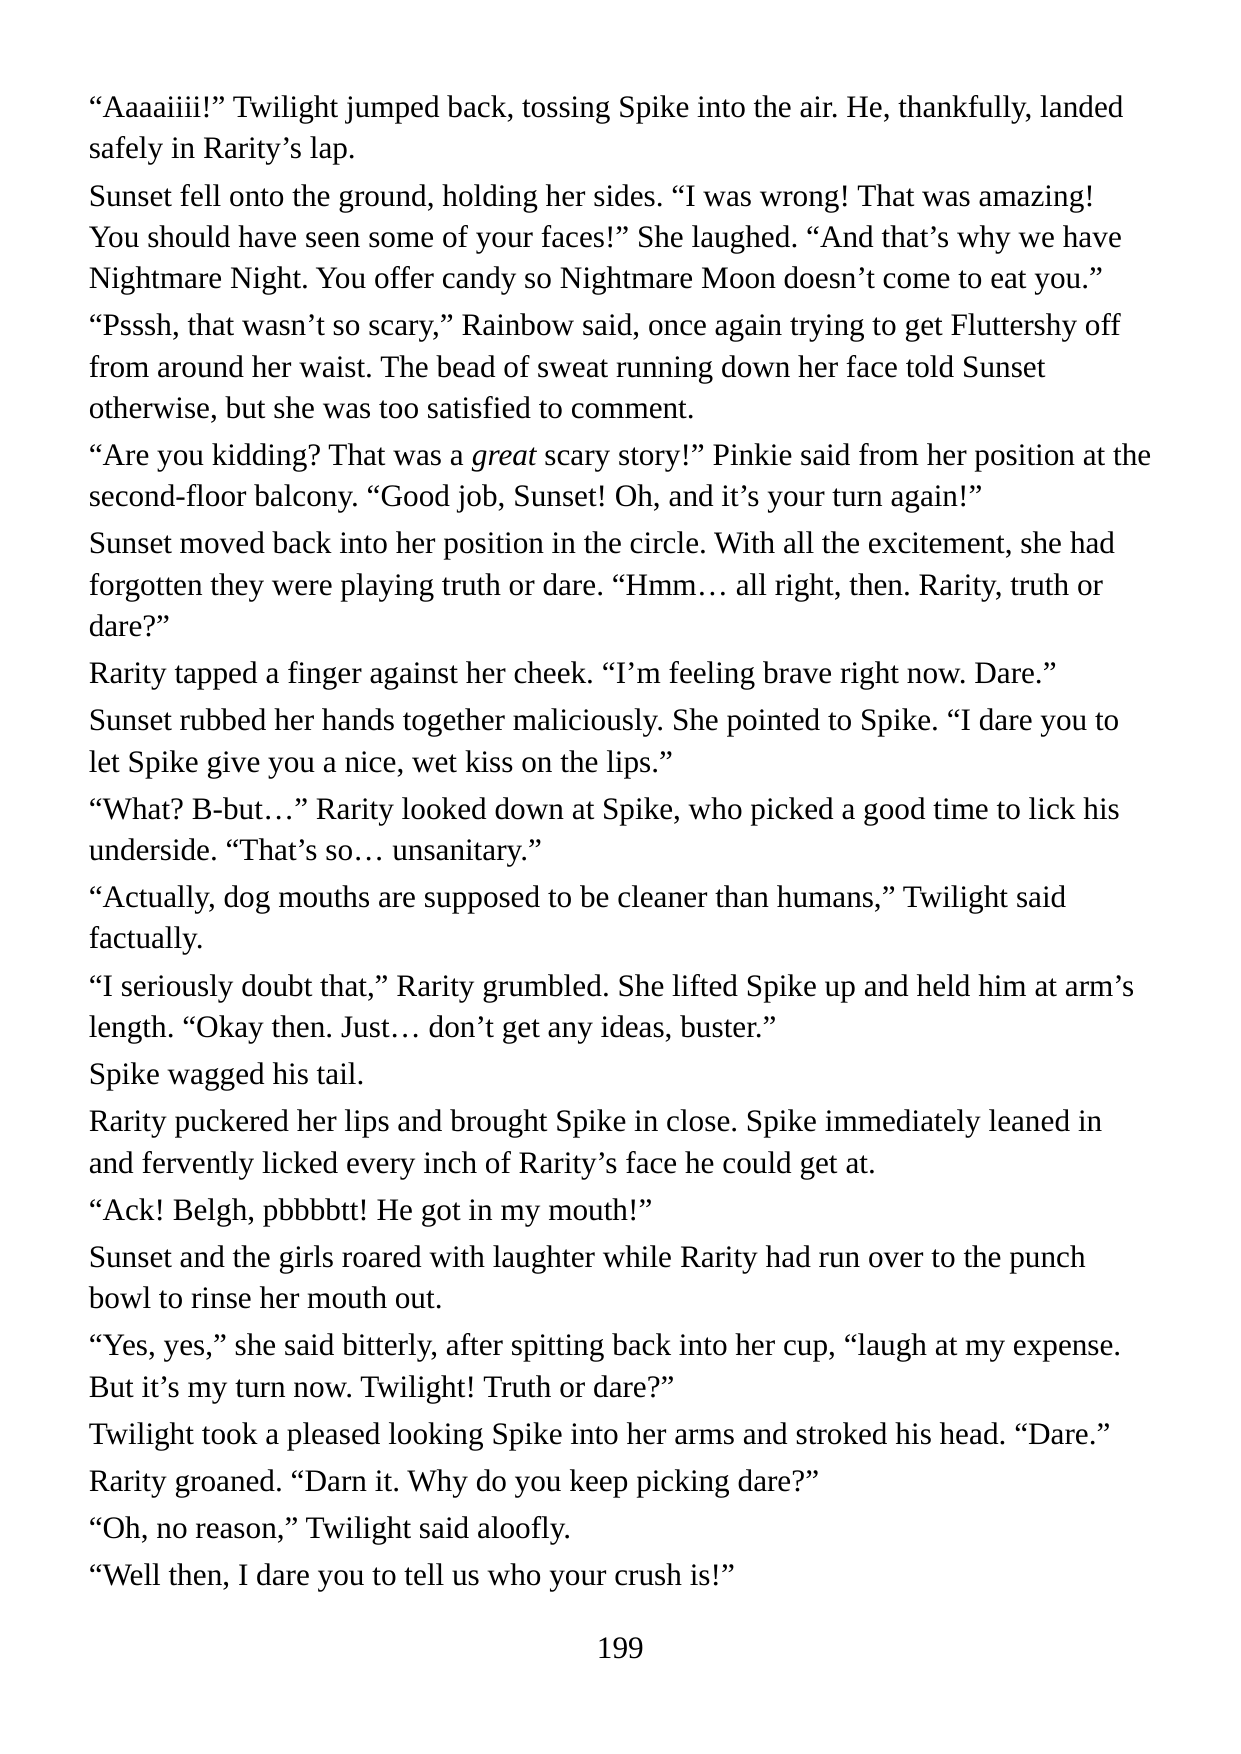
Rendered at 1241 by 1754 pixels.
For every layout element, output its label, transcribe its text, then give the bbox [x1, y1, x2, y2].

text “Aaaaiiii!” Twilight jumped back, tossing Spike into the air. He, thankfully, landed safely in Rarity’s lap. [88, 88, 1152, 166]
text “Are you kidding? That was a great scary story!” Pinkie said from her position at the second-floor balcony. “Good job, Sunset! Oh, and it’s your turn again!” [88, 436, 1152, 513]
text Spike wagged his tail. [88, 1055, 1152, 1091]
text “What? B-but…” Rarity looked down at Spike, who picked a good time to lick his underside. “That’s so… unsanitary.” [88, 790, 1152, 867]
text “Psssh, that wasn’t so scary,” Rainbow said, once again trying to get Fluttershy off from around her waist. The bead of sweat running down her face told Sunset otherwise, but she was too satisfied to comment. [88, 307, 1152, 425]
text “Actually, dog mouths are supposed to be cleaner than humans,” Twilight said factually. [88, 878, 1152, 956]
text Twilight took a pleased looking Spike into her arms and stroked his head. “Dare.” [88, 1415, 1152, 1451]
text Sunset rubbed her hands together maliciously. She pointed to Spike. “I dare you to let Spike give you a nice, wet kiss on the lips.” [88, 702, 1152, 779]
text Rarity puckered her lips and brought Spike in close. Spike immediately leaned in and fervently licked every inch of Rarity’s face he could get at. [88, 1103, 1152, 1180]
text “I seriously doubt that,” Rarity grumbled. She lifted Spike up and held him at arm’s length. “Okay then. Just… don’t get any ideas, buster.” [88, 967, 1152, 1044]
text “Yes, yes,” she said bitterly, after spitting back into her cup, “laugh at my expense. But it’s my turn now. Twilight! Truth or dare?” [88, 1327, 1152, 1404]
text Sunset moved back into her position in the circle. With all the excitement, she had forgotten they were playing truth or dare. “Hmm… all right, then. Rarity, truth or dare?” [88, 525, 1152, 643]
text Rarity tapped a finger against her cheek. “I’m feeling brave right now. Dare.” [88, 654, 1152, 690]
text Sunset and the girls roared with laughter while Rarity had run over to the punch bowl to rinse her mouth out. [88, 1238, 1152, 1315]
text Rarity groaned. “Darn it. Why do you keep picking dare?” [88, 1462, 1152, 1498]
text “Well then, I dare you to tell us who your crush is!” [88, 1557, 1152, 1593]
text “Ack! Belgh, pbbbbtt! He got in my mouth!” [88, 1191, 1152, 1227]
text “Oh, no reason,” Twilight said aloofly. [88, 1509, 1152, 1545]
text Sunset fell onto the ground, holding her sides. “I was wrong! That was amazing! You should have seen some of your faces!” She laughed. “And that’s why we have Nightmare Night. You offer candy so Nightmare Moon doesn’t come to eat you.” [88, 177, 1152, 295]
